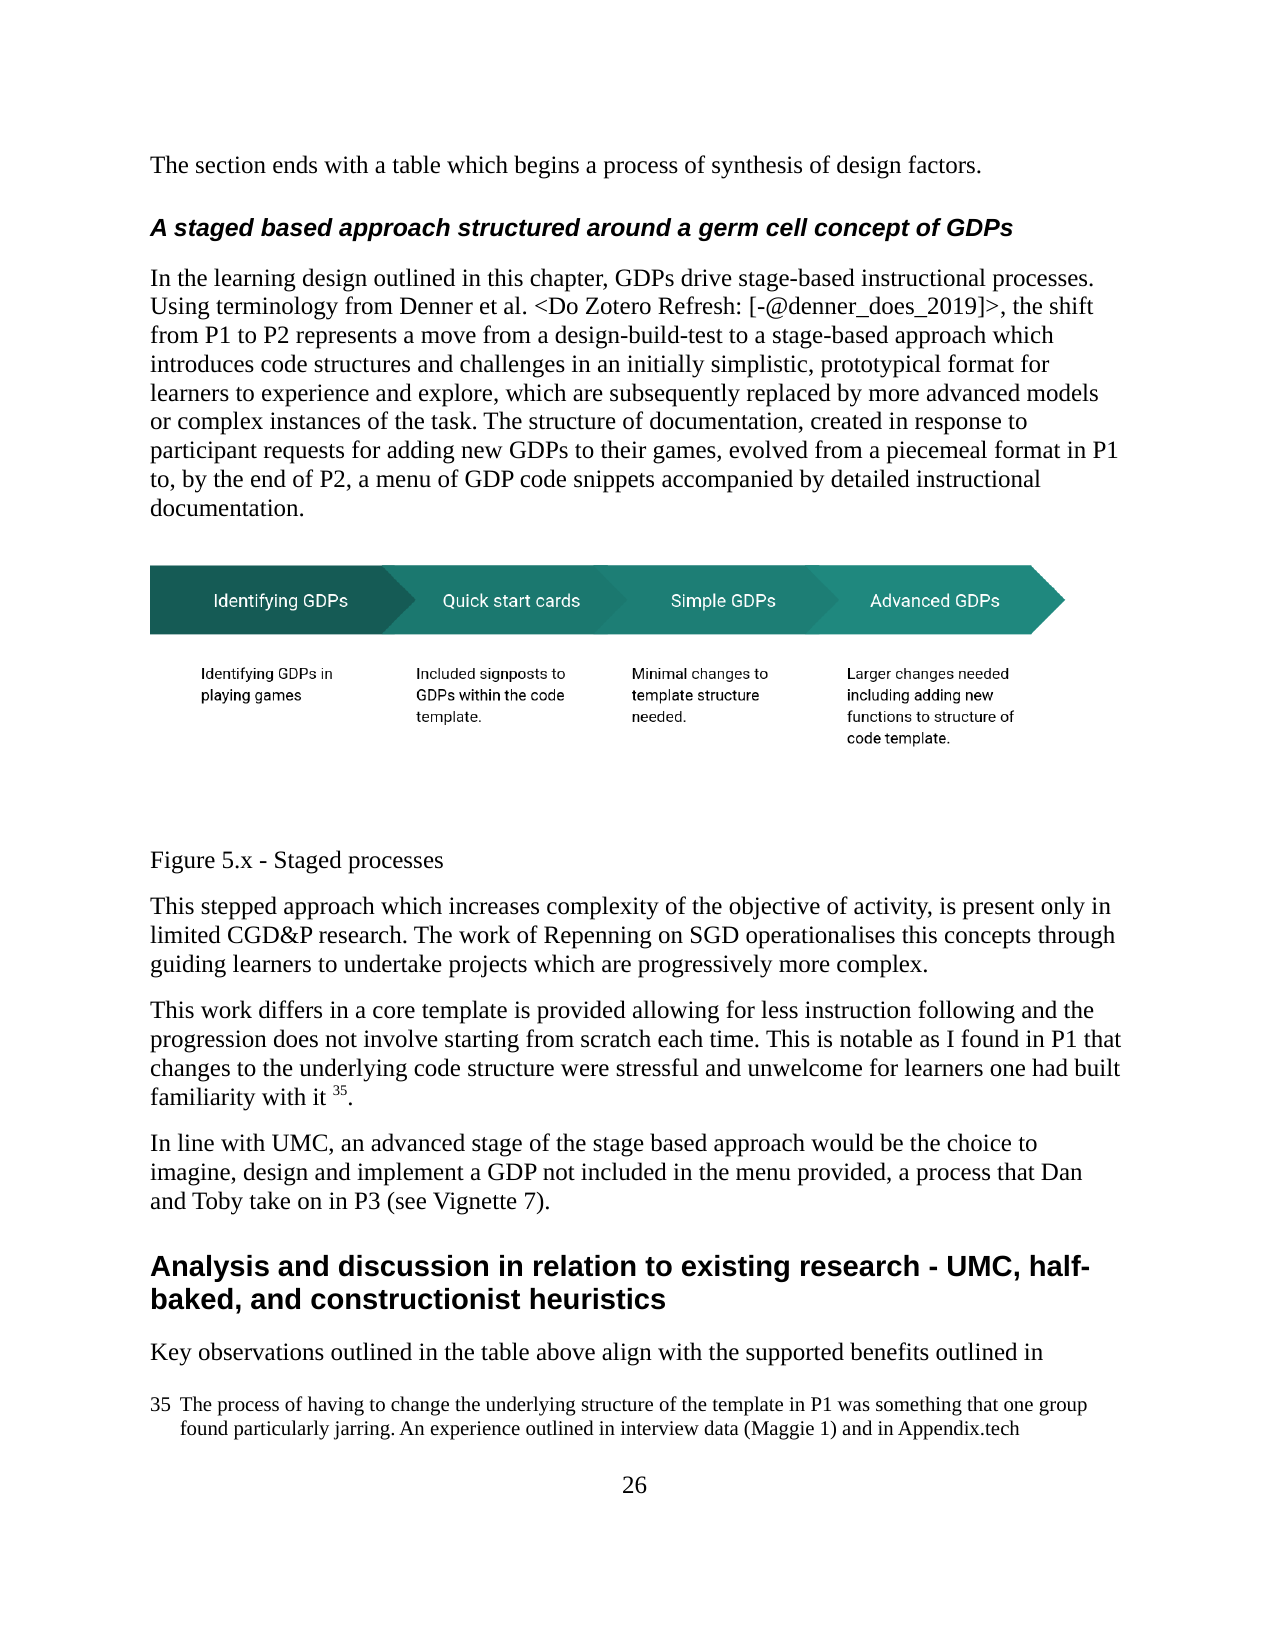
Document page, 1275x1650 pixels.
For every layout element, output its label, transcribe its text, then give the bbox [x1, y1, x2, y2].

subtitle Analysis and discussion in relation to existing research - UMC, half-baked, and constructionist heuristics [150, 1249, 1125, 1316]
text The section ends with a table which begins a process of synthesis of design factors. [150, 150, 1125, 179]
subtitle A staged based approach structured around a germ cell concept of GDPs [150, 213, 1125, 241]
text In the learning design outlined in this chapter, GDPs drive stage-based instructional processes. Using terminology from Denner et al. <Do Zotero Refresh: [-@denner_does_2019]>, the shift from P1 to P2 represents a move from a design-build-test to a stage-based approach which introduces code structures and challenges in an initially simplistic, prototypical format for learners to experience and explore, which are subsequently replaced by more advanced models or complex instances of the task. The structure of documentation, created in response to participant requests for adding new GDPs to their games, evolved from a piecemeal format in P1 to, by the end of P2, a menu of GDP code snippets accompanied by detailed instructional documentation. [150, 263, 1125, 521]
text This stepped approach which increases complexity of the objective of activity, is present only in limited CGD&P research. The work of Repenning on SGD operationalises this concepts through guiding learners to undertake projects which are progressively more complex. [150, 891, 1125, 978]
text Key observations outlined in the table above align with the supported benefits outlined in [150, 1337, 1125, 1366]
text In line with UMC, an advanced stage of the stage based approach would be the choice to imagine, design and implement a GDP not included in the menu provided, a process that Dan and Toby take on in P3 (see Vignette 7). [150, 1128, 1125, 1215]
text The process of having to change the underlying structure of the template in P1 was something that one group found particularly jarring. An experience outlined in interview data (Maggie 1) and in Appendix.tech [150, 1392, 1125, 1440]
text This work differs in a core template is provided allowing for less instruction following and the progression does not involve starting from scratch each time. This is notable as I found in P1 that changes to the underlying code structure were stressful and unwelcome for learners one had built familiarity with it . [150, 996, 1125, 1111]
text Figure 5.x - Staged processes [150, 845, 1125, 873]
picture [150, 539, 1077, 827]
